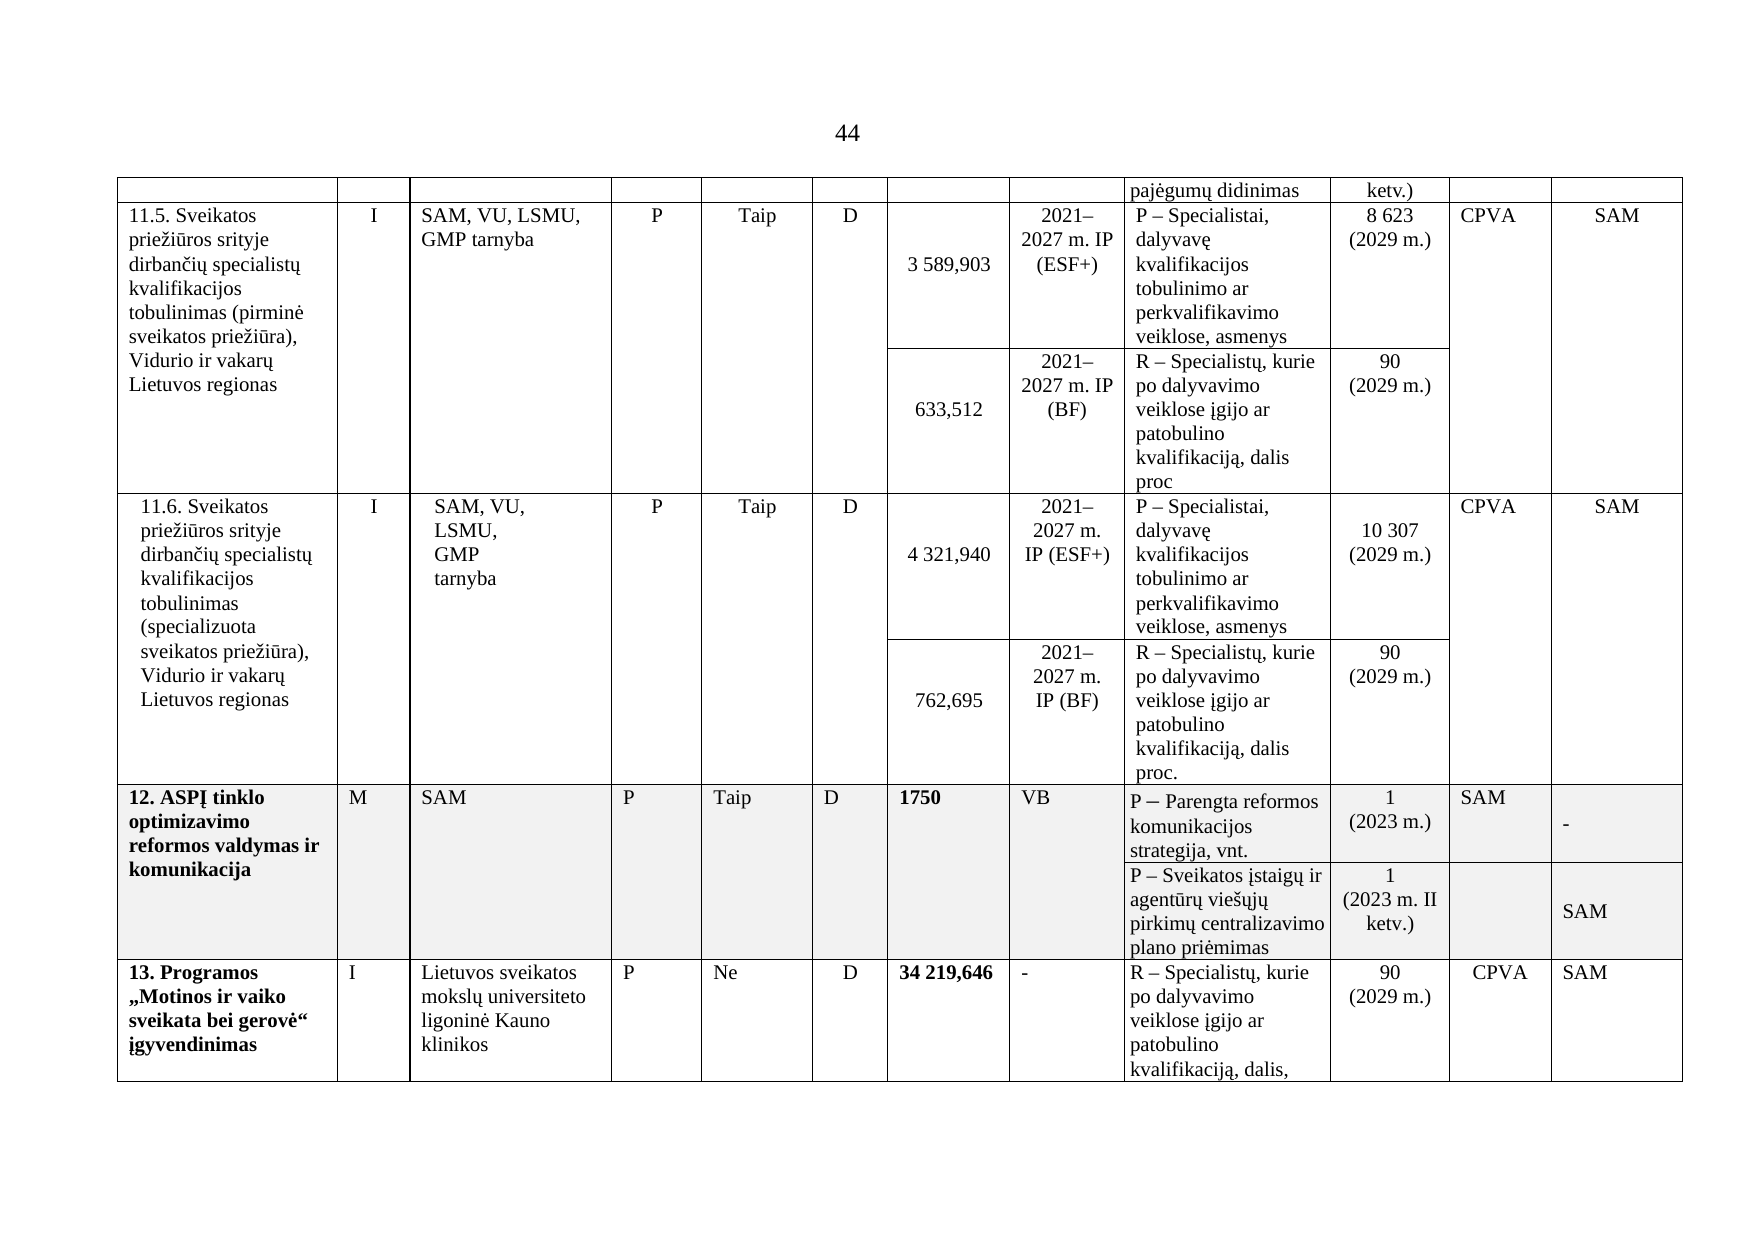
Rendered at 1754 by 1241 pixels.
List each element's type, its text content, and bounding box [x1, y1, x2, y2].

table_cell 2021–2027 m. IP (ESF+) [1010, 494, 1124, 638]
table_cell [1450, 863, 1551, 959]
table_cell Taip [702, 785, 812, 959]
table_cell 90 (2029 m.) [1331, 349, 1449, 493]
table_cell P – Specialistai, dalyvavę kvalifikacijos tobulinimo ar perkvalifikavimo veiklose, asmenys [1125, 203, 1330, 348]
table_cell I [338, 203, 409, 493]
table_cell 11.6. Sveikatos priežiūros srityje dirbančių specialistų kvalifikacijos tobulinimas (specializuota sveikatos priežiūra), Vidurio ir vakarų Lietuvos regionas [118, 494, 337, 784]
table_cell I [338, 494, 409, 784]
table_cell SAM [1552, 960, 1682, 1081]
table_cell Ne [702, 960, 812, 1081]
table_cell [813, 178, 887, 202]
table_cell [411, 178, 611, 202]
table_cell R – Specialistų, kurie po dalyvavimo veiklose įgijo ar patobulino kvalifikaciją, dalis, [1125, 960, 1330, 1081]
table_cell [612, 178, 701, 202]
table_cell 8 623 (2029 m.) [1331, 203, 1449, 348]
table_cell 762,695 [888, 640, 1009, 784]
table_cell CPVA [1450, 203, 1551, 493]
table_cell 1750 [888, 785, 1009, 959]
table_cell D [813, 785, 887, 959]
table_cell SAM [1450, 785, 1551, 862]
table_cell D [813, 203, 887, 493]
table_cell R – Specialistų, kurie po dalyvavimo veiklose įgijo ar patobulino kvalifikaciją, dalis proc. [1125, 640, 1330, 784]
table_cell SAM [411, 785, 611, 959]
table_cell CPVA [1450, 494, 1551, 784]
table_cell P [612, 785, 701, 959]
table_cell 11.5. Sveikatos priežiūros srityje dirbančių specialistų kvalifikacijos tobulinimas (pirminė sveikatos priežiūra), Vidurio ir vakarų Lietuvos regionas [118, 203, 337, 493]
table_cell 3 589,903 [888, 203, 1009, 348]
table_cell 2021–2027 m. IP (ESF+) [1010, 203, 1124, 348]
table_cell [1552, 178, 1682, 202]
table_cell SAM [1552, 494, 1682, 784]
table_cell D [813, 960, 887, 1081]
table_cell P [612, 203, 701, 493]
table_cell Lietuvos sveikatos mokslų universiteto ligoninė Kauno klinikos [411, 960, 611, 1081]
table_cell Taip [702, 203, 812, 493]
table_cell 2021–2027 m. IP (BF) [1010, 349, 1124, 493]
table_cell SAM, VU, LSMU, GMP tarnyba [411, 494, 611, 784]
table_cell R – Specialistų, kurie po dalyvavimo veiklose įgijo ar patobulino kvalifikaciją, dalis proc [1125, 349, 1330, 493]
table_cell P – Specialistai, dalyvavę kvalifikacijos tobulinimo ar perkvalifikavimo veiklose, asmenys [1125, 494, 1330, 638]
table_cell 13. Programos „Motinos ir vaiko sveikata bei gerovė“ įgyvendinimas [118, 960, 337, 1081]
table_cell 633,512 [888, 349, 1009, 493]
table_cell 10 307 (2029 m.) [1331, 494, 1449, 638]
table_cell D [813, 494, 887, 784]
table_cell [1010, 178, 1124, 202]
table_cell [888, 178, 1009, 202]
table_cell 12. ASPĮ tinklo optimizavimo reformos valdymas ir komunikacija [118, 785, 337, 959]
table_cell 90 (2029 m.) [1331, 960, 1449, 1081]
table_cell 90 (2029 m.) [1331, 640, 1449, 784]
table_cell P [612, 494, 701, 784]
table_cell SAM [1552, 203, 1682, 493]
table_cell P – Sveikatos įstaigų ir agentūrų viešųjų pirkimų centralizavimo plano priėmimas [1125, 863, 1330, 959]
table_cell 4 321,940 [888, 494, 1009, 638]
table_cell P [612, 960, 701, 1081]
table_cell M [338, 785, 409, 959]
table_cell 2021–2027 m. IP (BF) [1010, 640, 1124, 784]
table_cell 1 (2023 m.) [1331, 785, 1449, 862]
table_cell - [1010, 960, 1124, 1081]
table_cell ketv.) [1331, 178, 1449, 202]
table_cell P – Parengta reformos komunikacijos strategija, vnt. [1125, 785, 1330, 862]
table_cell pajėgumų didinimas [1125, 178, 1330, 202]
table_cell [118, 178, 337, 202]
table_cell I [338, 960, 409, 1081]
table_cell SAM, VU, LSMU, GMP tarnyba [411, 203, 611, 493]
table_cell [338, 178, 409, 202]
table_cell 34 219,646 [888, 960, 1009, 1081]
table_cell - [1552, 785, 1682, 862]
table_cell CPVA [1450, 960, 1551, 1081]
table_cell Taip [702, 494, 812, 784]
table_cell 1 (2023 m. II ketv.) [1331, 863, 1449, 959]
table_cell [702, 178, 812, 202]
table_cell SAM [1552, 863, 1682, 959]
table_cell [1450, 178, 1551, 202]
table_cell VB [1010, 785, 1124, 959]
